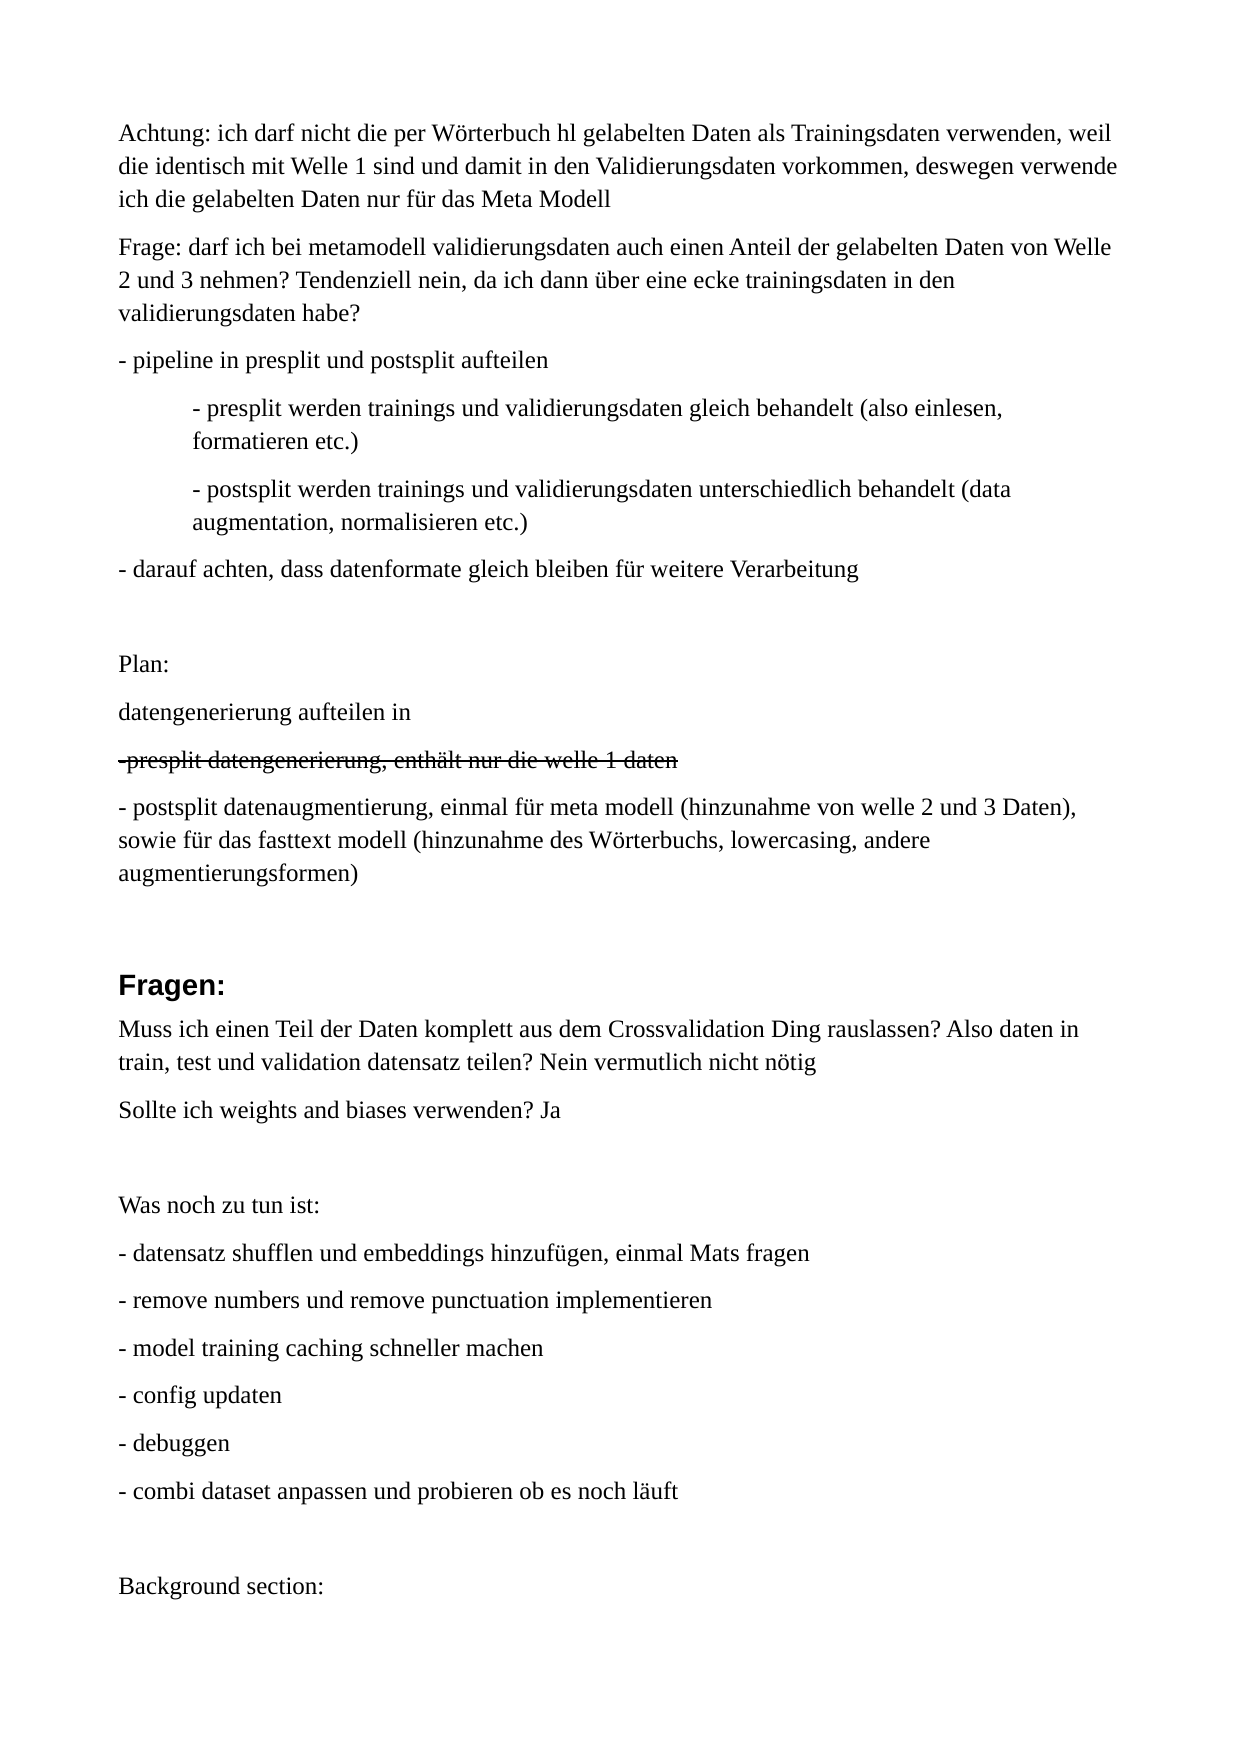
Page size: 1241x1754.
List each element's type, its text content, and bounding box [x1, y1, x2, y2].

text - remove numbers und remove punctuation implementieren [118, 1285, 1122, 1314]
text - debuggen [118, 1428, 1122, 1457]
text datengenerierung aufteilen in [118, 697, 1122, 726]
subtitle Fragen: [118, 968, 1122, 1002]
text Muss ich einen Teil der Daten komplett aus dem Crossvalidation Ding rauslassen? Also daten in train, test und validation datensatz teilen? Nein vermutlich nicht nötig [118, 1014, 1122, 1076]
text - presplit werden trainings und validierungsdaten gleich behandelt (also einlesen, formatieren etc.) [192, 393, 1122, 455]
text - datensatz shufflen und embeddings hinzufügen, einmal Mats fragen [118, 1238, 1122, 1267]
text - darauf achten, dass datenformate gleich bleiben für weitere Verarbeitung [118, 554, 1122, 583]
text - pipeline in presplit und postsplit aufteilen [118, 345, 1122, 374]
text - model training caching schneller machen [118, 1333, 1122, 1362]
text Frage: darf ich bei metamodell validierungsdaten auch einen Anteil der gelabelten Daten von Welle 2 und 3 nehmen? Tendenziell nein, da ich dann über eine ecke trainingsdaten in den validierungsdaten habe? [118, 232, 1122, 327]
text Background section: [118, 1571, 1122, 1600]
text - config updaten [118, 1381, 1122, 1409]
text -presplit datengenerierung, enthält nur die welle 1 daten [118, 745, 1122, 773]
text Plan: [118, 649, 1122, 678]
text Sollte ich weights and biases verwenden? Ja [118, 1095, 1122, 1124]
text Achtung: ich darf nicht die per Wörterbuch hl gelabelten Daten als Trainingsdaten verwenden, weil die identisch mit Welle 1 sind und damit in den Validierungsdaten vorkommen, deswegen verwende ich die gelabelten Daten nur für das Meta Modell [118, 118, 1122, 213]
text - postsplit werden trainings und validierungsdaten unterschiedlich behandelt (data augmentation, normalisieren etc.) [192, 474, 1122, 535]
text - postsplit datenaugmentierung, einmal für meta modell (hinzunahme von welle 2 und 3 Daten), sowie für das fasttext modell (hinzunahme des Wörterbuchs, lowercasing, andere augmentierungsformen) [118, 792, 1122, 887]
text Was noch zu tun ist: [118, 1190, 1122, 1219]
text - combi dataset anpassen und probieren ob es noch läuft [118, 1476, 1122, 1504]
